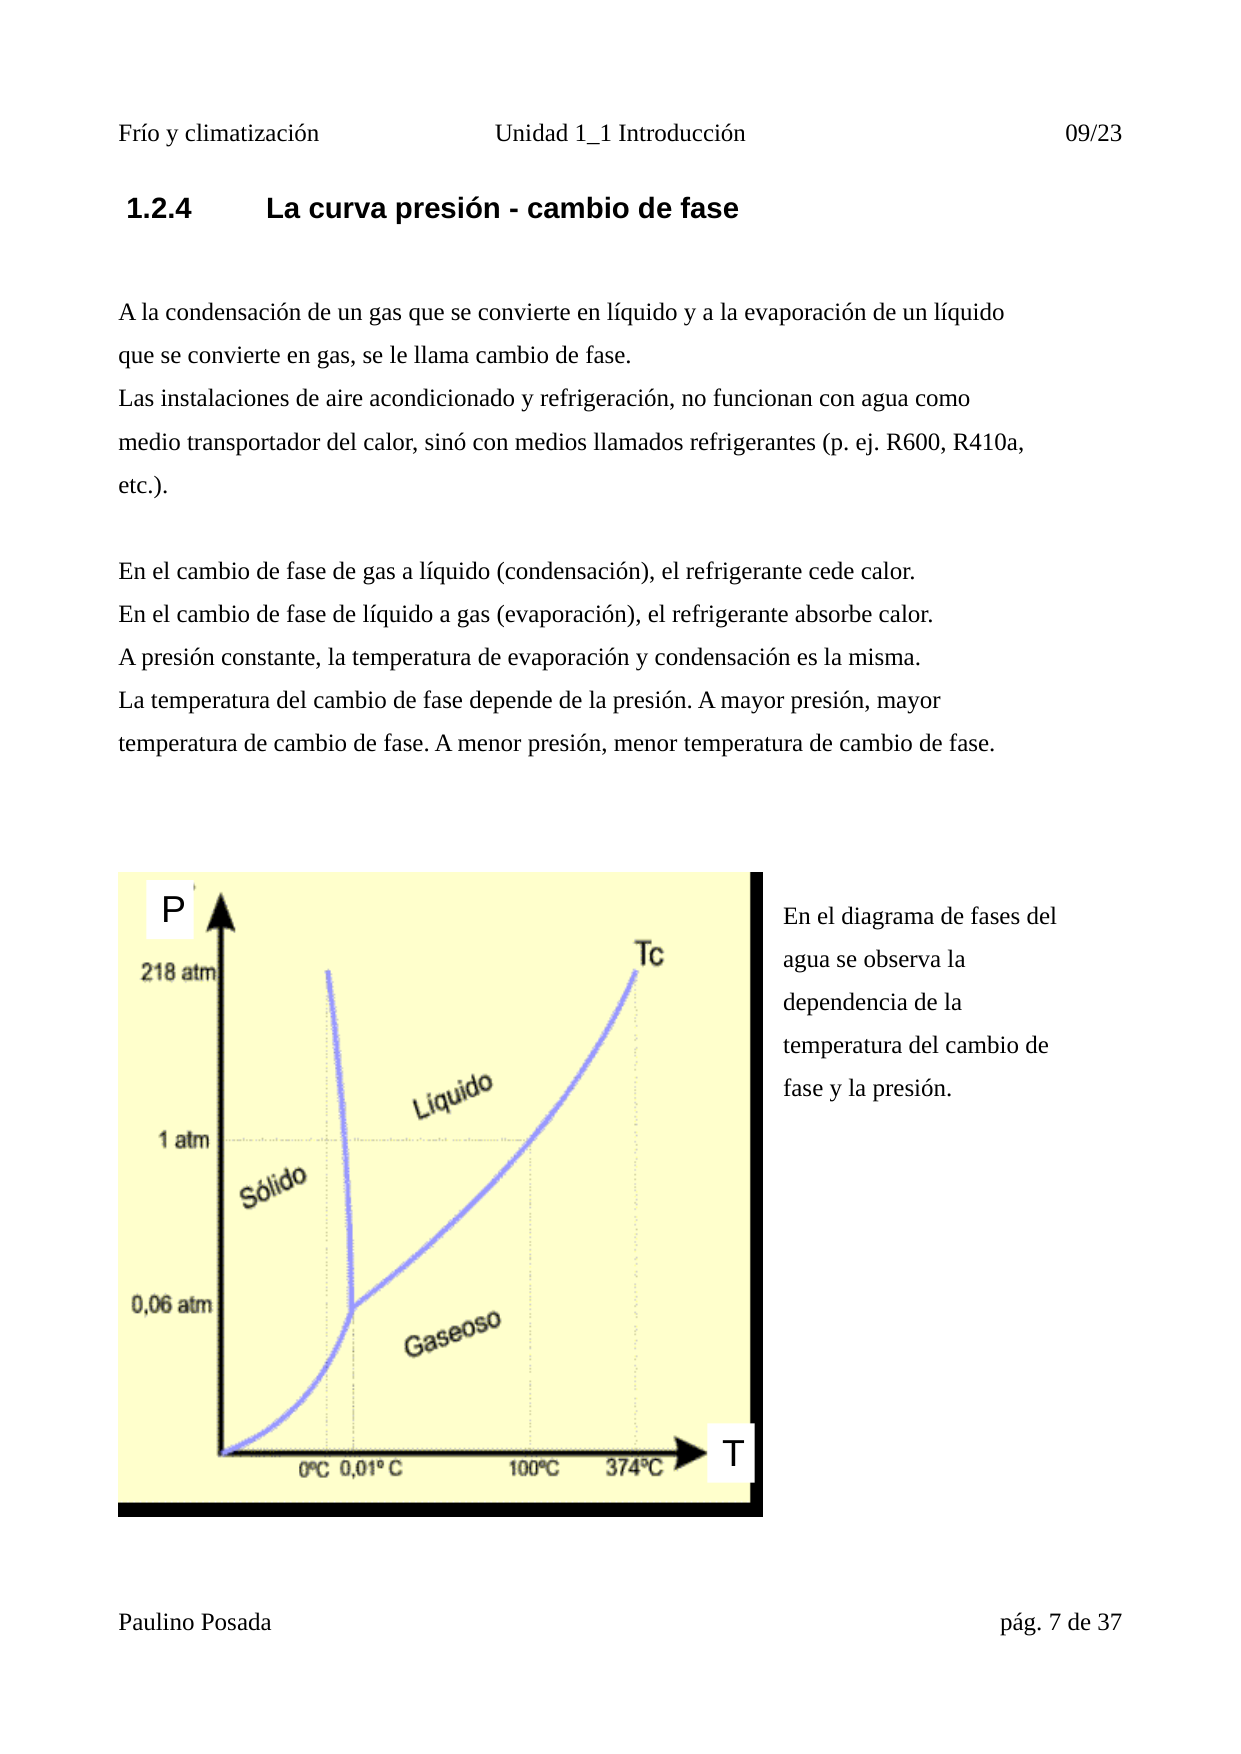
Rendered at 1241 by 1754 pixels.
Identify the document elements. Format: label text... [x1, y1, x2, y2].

text agua se observa la [763, 944, 1122, 973]
text temperatura de cambio de fase. A menor presión, menor temperatura de cambio de fase. [118, 728, 1122, 757]
text A la condensación de un gas que se convierte en líquido y a la evaporación de un líquido [118, 297, 1122, 326]
picture [118, 872, 763, 1517]
text En el cambio de fase de gas a líquido (condensación), el refrigerante cede calor. [118, 556, 1122, 585]
text En el diagrama de fases del [763, 901, 1122, 930]
text etc.). [118, 470, 1122, 498]
text dependencia de la [763, 987, 1122, 1016]
subtitle La curva presión - cambio de fase [118, 191, 1122, 225]
text La temperatura del cambio de fase depende de la presión. A mayor presión, mayor [118, 685, 1122, 714]
text Las instalaciones de aire acondicionado y refrigeración, no funcionan con agua como [118, 383, 1122, 412]
text temperatura del cambio de [763, 1030, 1122, 1059]
text que se convierte en gas, se le llama cambio de fase. [118, 340, 1122, 369]
text En el cambio de fase de líquido a gas (evaporación), el refrigerante absorbe calor. [118, 599, 1122, 628]
text A presión constante, la temperatura de evaporación y condensación es la misma. [118, 642, 1122, 671]
text fase y la presión. [763, 1073, 1122, 1102]
text medio transportador del calor, sinó con medios llamados refrigerantes (p. ej. R600, R410a, [118, 427, 1122, 455]
